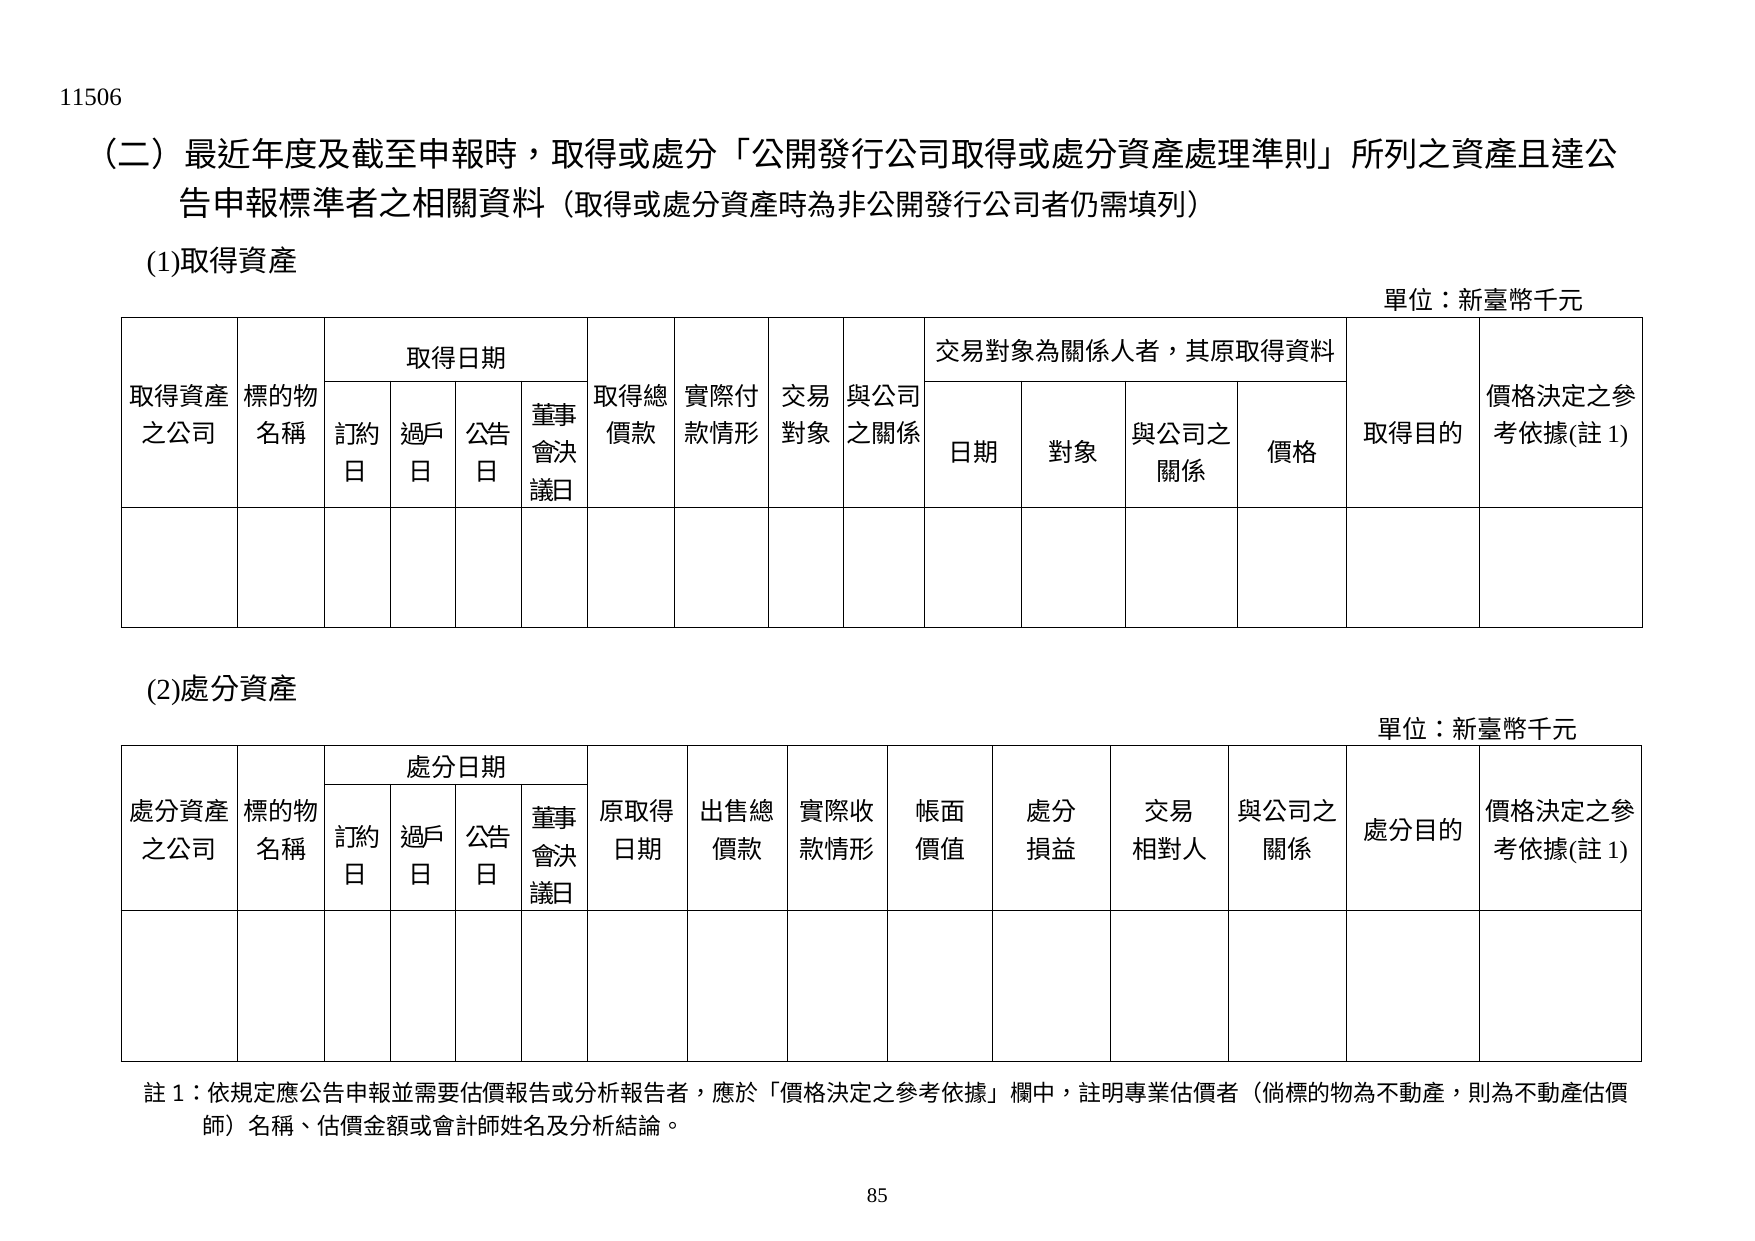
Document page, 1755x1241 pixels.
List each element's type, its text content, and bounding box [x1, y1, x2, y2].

table_cell [788, 911, 887, 1061]
table_cell [456, 911, 521, 1061]
table_cell [588, 911, 687, 1061]
table_cell [675, 508, 768, 627]
table_header 交易對象 [769, 318, 843, 507]
table_header 標的物名稱 [238, 318, 324, 507]
table_cell [522, 508, 587, 627]
text 單位：新臺幣千元 [59, 708, 1577, 745]
table_header 實際付款情形 [675, 318, 768, 507]
table_header [1642, 745, 1649, 784]
table_cell 日期 [925, 382, 1021, 507]
table_cell [1642, 910, 1649, 1061]
table_header 取得總價款 [588, 318, 674, 507]
table_header 價格決定之參考依據(註1) [1480, 746, 1641, 910]
table_header 與公司之關係 [844, 318, 924, 507]
table_header 標的物 名稱 [238, 746, 324, 910]
table_header 原取得 日期 [588, 746, 687, 910]
table_header 與公司之關係 [1229, 746, 1346, 910]
table_cell 過戶日 [391, 785, 455, 910]
table_cell [456, 508, 521, 627]
table_cell [769, 508, 843, 627]
table_cell [391, 508, 455, 627]
table_cell [888, 911, 992, 1061]
table_header 處分資產之公司 [122, 746, 237, 910]
table_cell [993, 911, 1110, 1061]
text (2)處分資產 [59, 666, 1695, 708]
table_header 處分目的 [1347, 746, 1479, 910]
table_header 取得資產之公司 [122, 318, 237, 507]
table_cell 與公司之關係 [1126, 382, 1237, 507]
table_cell 公告日 [456, 382, 521, 507]
table_cell [1642, 784, 1649, 910]
text (1)取得資產 [59, 237, 1695, 279]
table_cell [1347, 508, 1479, 627]
table_header 處分日期 [325, 746, 587, 784]
table_cell [925, 508, 1021, 627]
table_header 取得日期 [325, 318, 587, 381]
text 註1：依規定應公告申報並需要估價報告或分析報告者，應於「價格決定之參考依據」欄中，註明專業估價者（倘標的物為不動產，則為不動產估價師）名稱、估價金額或會計師姓名及分析結論。 [143, 1074, 1645, 1141]
table_cell 董事會決議日 [522, 785, 587, 910]
table_cell [325, 508, 390, 627]
table_cell 公告日 [456, 785, 521, 910]
table_cell [1238, 508, 1346, 627]
table_cell [844, 508, 924, 627]
table_cell [1480, 508, 1642, 627]
table_cell 過戶日 [391, 382, 455, 507]
table_cell [1347, 911, 1479, 1061]
table_cell [688, 911, 787, 1061]
table_cell 董事會決議日 [522, 382, 587, 507]
table_cell [1229, 911, 1346, 1061]
table_cell [522, 911, 587, 1061]
table_cell [1126, 508, 1237, 627]
table_header 帳面 價值 [888, 746, 992, 910]
table_header 交易對象為關係人者，其原取得資料 [925, 318, 1346, 381]
table_cell [391, 911, 455, 1061]
table_cell 訂約日 [325, 382, 390, 507]
table_cell [122, 911, 237, 1061]
table_header 出售總 價款 [688, 746, 787, 910]
table_cell [325, 911, 390, 1061]
table_header 價格決定之參考依據(註1) [1480, 318, 1642, 507]
text （二）最近年度及截至申報時，取得或處分「公開發行公司取得或處分資產處理準則」所列之資產且達公告申報標準者之相關資料（取得或處分資產時為非公開發行公司者仍需填列） [84, 128, 1645, 225]
table_header 取得目的 [1347, 318, 1479, 507]
text 單位：新臺幣千元 [59, 279, 1695, 317]
table_cell [238, 911, 324, 1061]
table_cell [122, 508, 237, 627]
table_cell [1480, 911, 1641, 1061]
table_header 交易 相對人 [1111, 746, 1228, 910]
table_header 處分 損益 [993, 746, 1110, 910]
table_header 實際收 款情形 [788, 746, 887, 910]
table_cell [238, 508, 324, 627]
table_cell [1111, 911, 1228, 1061]
table_cell [1022, 508, 1125, 627]
table_cell 價格 [1238, 382, 1346, 507]
table_cell 訂約日 [325, 785, 390, 910]
table_cell [588, 508, 674, 627]
table_cell 對象 [1022, 382, 1125, 507]
